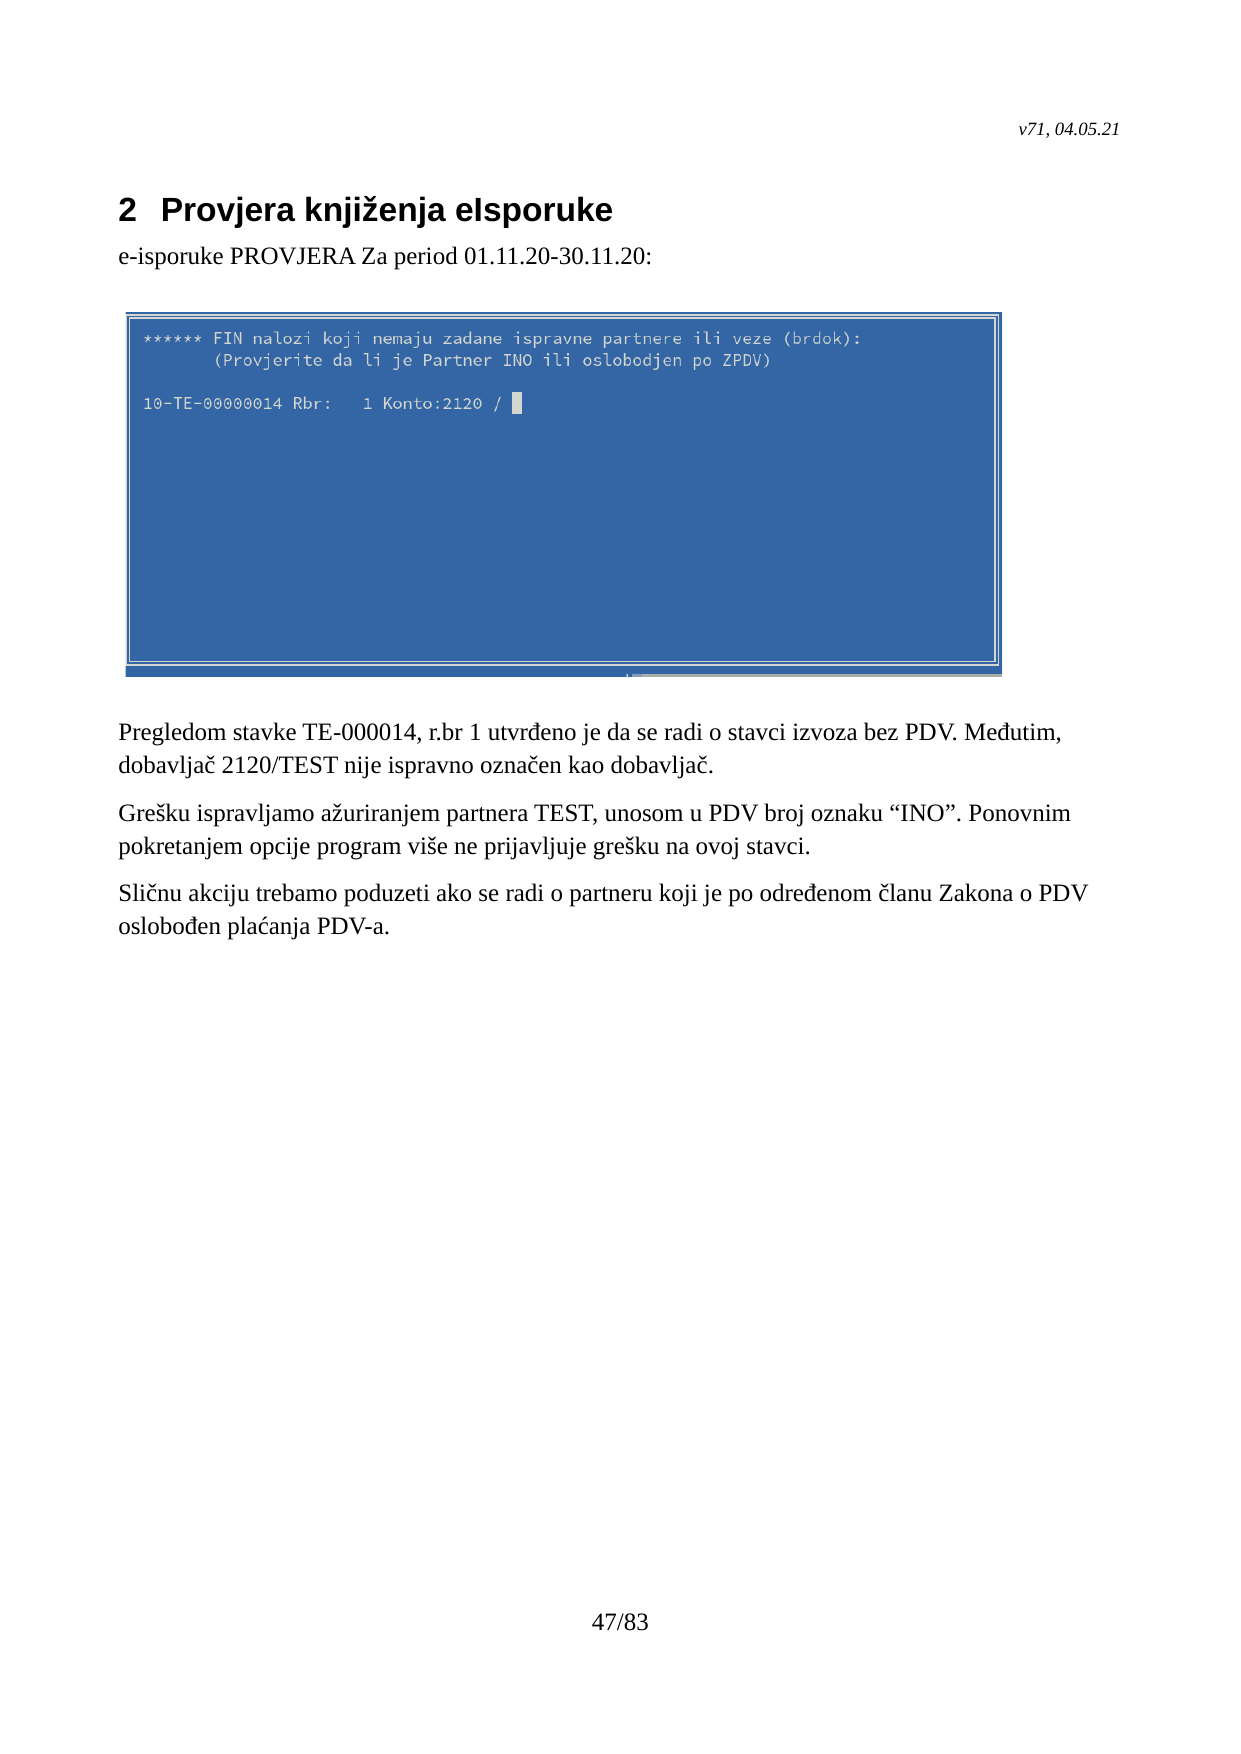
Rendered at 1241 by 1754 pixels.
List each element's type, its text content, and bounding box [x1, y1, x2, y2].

text Sličnu akciju trebamo poduzeti ako se radi o partneru koji je po određenom članu Zakona o PDV oslobođen plaćanja PDV-a. [118, 878, 1122, 940]
text Grešku ispravljamo ažuriranjem partnera TEST, unosom u PDV broj oznaku “INO”. Ponovnim pokretanjem opcije program više ne prijavljuje grešku na ovoj stavci. [118, 798, 1122, 859]
picture [125, 312, 1003, 677]
text e-isporuke PROVJERA Za period 01.11.20-30.11.20: [118, 241, 1122, 270]
subtitle Provjera knjiženja eIsporuke [118, 190, 1122, 229]
text Pregledom stavke TE-000014, r.br 1 utvrđeno je da se radi o stavci izvoza bez PDV. Međutim, dobavljač 2120/TEST nije ispravno označen kao dobavljač. [118, 717, 1122, 779]
